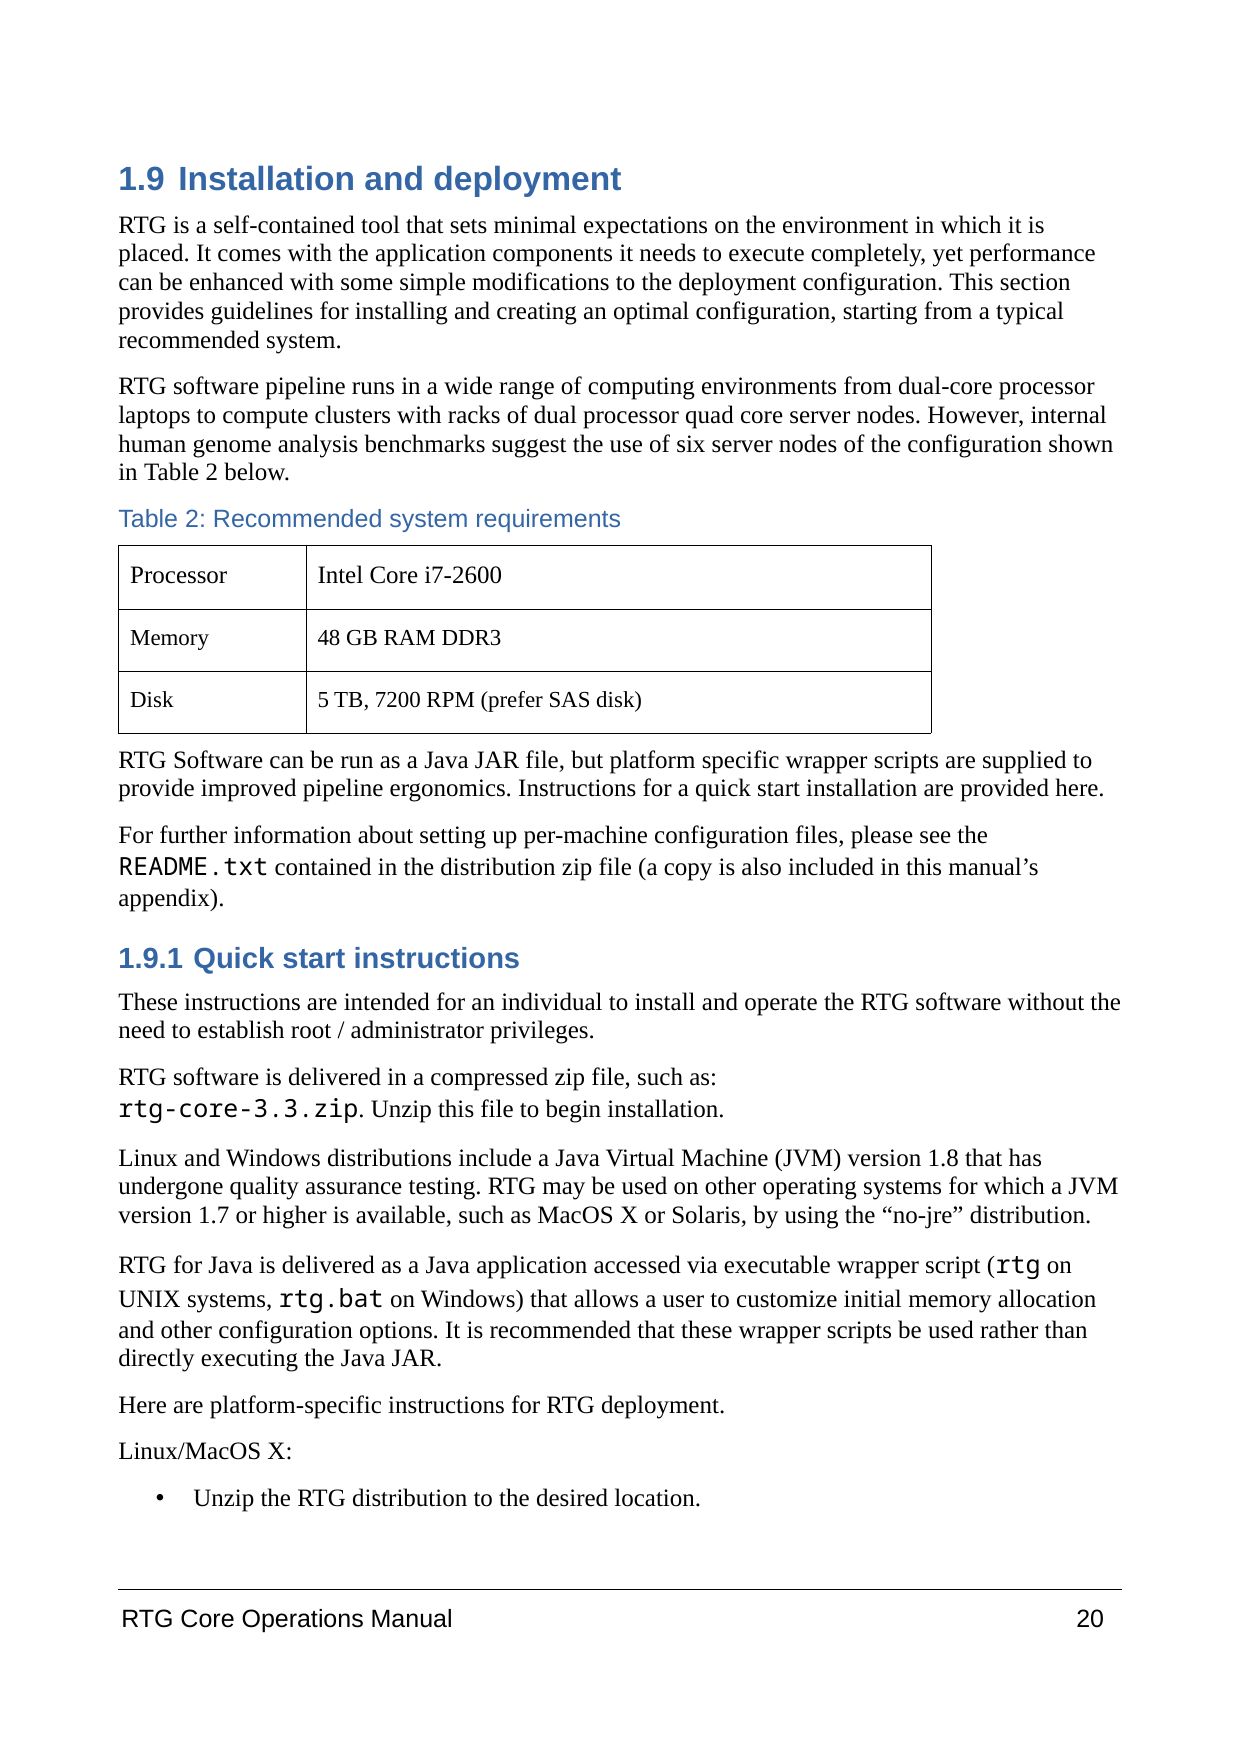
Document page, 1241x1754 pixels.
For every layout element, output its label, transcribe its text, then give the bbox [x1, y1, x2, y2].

text Linux and Windows distributions include a Java Virtual Machine (JVM) version 1.8 that has undergone quality assurance testing. RTG may be used on other operating systems for which a JVM version 1.7 or higher is available, such as MacOS X or Solaris, by using the “no-jre” distribution. [118, 1143, 1122, 1229]
table_header Intel Core i7-2600 [307, 546, 931, 609]
table_header Processor [119, 546, 306, 609]
text Here are platform-specific instructions for RTG deployment. [118, 1390, 1122, 1419]
table_cell Disk [119, 672, 306, 733]
text RTG Software can be run as a Java JAR file, but platform specific wrapper scripts are supplied to provide improved pipeline ergonomics. Instructions for a quick start installation are provided here. [118, 745, 1122, 802]
text For further information about setting up per-machine configuration files, please see the README.txt contained in the distribution zip file (a copy is also included in this manual’s appendix). [118, 820, 1122, 911]
list Unzip the RTG distribution to the desired location. [156, 1483, 1122, 1512]
table_cell 5 TB, 7200 RPM (prefer SAS disk) [307, 672, 931, 733]
text Linux/MacOS X: [118, 1436, 1122, 1465]
table_cell 48 GB RAM DDR3 [307, 610, 931, 671]
table_cell Memory [119, 610, 306, 671]
subtitle Installation and deployment [118, 159, 1122, 197]
text RTG software pipeline runs in a wide range of computing environments from dual-core processor laptops to compute clusters with racks of dual processor quad core server nodes. However, internal human genome analysis benchmarks suggest the use of six server nodes of the configuration shown in Table 2 below. [118, 371, 1122, 486]
subtitle Quick start instructions [118, 941, 1122, 974]
text Table 2: Recommended system requirements [118, 504, 1122, 533]
text RTG software is delivered in a compressed zip file, such as: rtg-core-3.3.zip. Unzip this file to begin installation. [118, 1062, 1122, 1125]
text RTG is a self-contained tool that sets minimal expectations on the environment in which it is placed. It comes with the application components it needs to execute completely, yet performance can be enhanced with some simple modifications to the deployment configuration. This section provides guidelines for installing and creating an optimal configuration, starting from a typical recommended system. [118, 210, 1122, 353]
text RTG for Java is delivered as a Java application accessed via executable wrapper script (rtg on UNIX systems, rtg.bat on Windows) that allows a user to customize initial memory allocation and other configuration options. It is recommended that these wrapper scripts be used rather than directly executing the Java JAR. [118, 1247, 1122, 1372]
text These instructions are intended for an individual to install and operate the RTG software without the need to establish root / administrator privileges. [118, 987, 1122, 1044]
